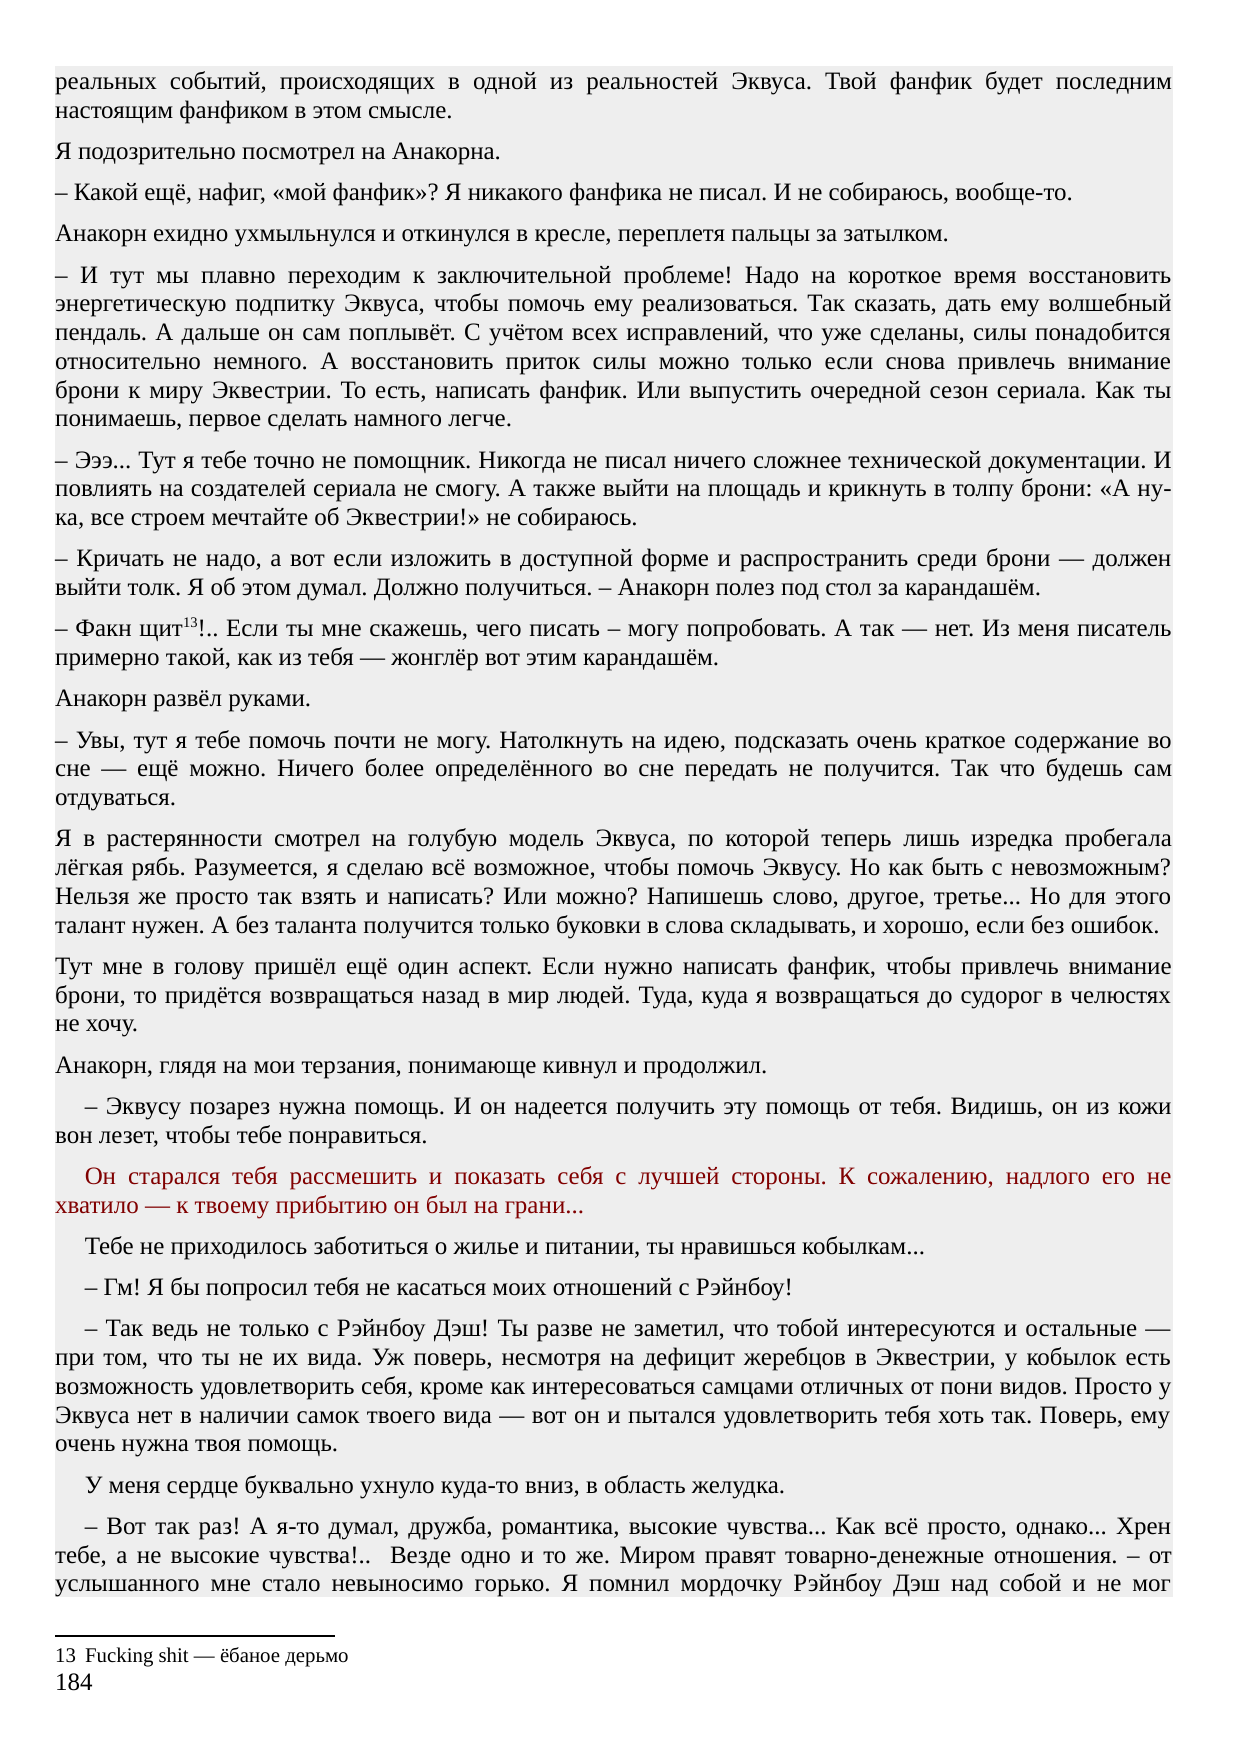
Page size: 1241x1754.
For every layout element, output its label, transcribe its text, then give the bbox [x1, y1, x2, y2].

text Тут мне в голову пришёл ещё один аспект. Если нужно написать фанфик, чтобы привлечь внимание брони, то придётся возвращаться назад в мир людей. Туда, куда я возвращаться до судорог в челюстях не хочу. [55, 951, 1173, 1037]
text – Гм! Я бы попросил тебя не касаться моих отношений с Рэйнбоу! [55, 1272, 1173, 1301]
text Анакорн, глядя на мои терзания, понимающе кивнул и продолжил. [55, 1050, 1173, 1078]
text Я подозрительно посмотрел на Анакорна. [55, 136, 1173, 165]
text реальных событий, происходящих в одной из реальностей Эквуса. Твой фанфик будет последним настоящим фанфиком в этом смысле. [55, 66, 1173, 123]
text У меня сердце буквально ухнуло куда-то вниз, в область желудка. [55, 1470, 1173, 1498]
text – Эээ... Тут я тебе точно не помощник. Никогда не писал ничего сложнее технической документации. И повлиять на создателей сериала не смогу. А также выйти на площадь и крикнуть в толпу брони: «А ну-ка, все строем мечтайте об Эквестрии!» не собираюсь. [55, 445, 1173, 531]
text Я в растерянности смотрел на голубую модель Эквуса, по которой теперь лишь изредка пробегала лёгкая рябь. Разумеется, я сделаю всё возможное, чтобы помочь Эквусу. Но как быть с невозможным? Нельзя же просто так взять и написать? Или можно? Напишешь слово, другое, третье... Но для этого талант нужен. А без таланта получится только буковки в слова складывать, и хорошо, если без ошибок. [55, 823, 1173, 938]
text – И тут мы плавно переходим к заключительной проблеме! Надо на короткое время восстановить энергетическую подпитку Эквуса, чтобы помочь ему реализоваться. Так сказать, дать ему волшебный пендаль. А дальше он сам поплывёт. С учётом всех исправлений, что уже сделаны, силы понадобится относительно немного. А восстановить приток силы можно только если снова привлечь внимание брони к миру Эквестрии. То есть, написать фанфик. Или выпустить очередной сезон сериала. Как ты понимаешь, первое сделать намного легче. [55, 260, 1173, 432]
text Анакорн развёл руками. [55, 683, 1173, 712]
text – Вот так раз! А я-то думал, дружба, романтика, высокие чувства... Как всё просто, однако... Хрен тебе, а не высокие чувства!.. Везде одно и то же. Миром правят товарно-денежные отношения. – от услышанного мне стало невыносимо горько. Я помнил мордочку Рэйнбоу Дэш над собой и не мог [55, 1511, 1173, 1597]
text – Так ведь не только с Рэйнбоу Дэш! Ты разве не заметил, что тобой интересуются и остальные — при том, что ты не их вида. Уж поверь, несмотря на дефицит жеребцов в Эквестрии, у кобылок есть возможность удовлетворить себя, кроме как интересоваться самцами отличных от пони видов. Просто у Эквуса нет в наличии самок твоего вида — вот он и пытался удовлетворить тебя хоть так. Поверь, ему очень нужна твоя помощь. [55, 1313, 1173, 1457]
text Fucking shit — ёбаное дерьмо [55, 1642, 1173, 1667]
text – Какой ещё, нафиг, «мой фанфик»? Я никакого фанфика не писал. И не собираюсь, вообще-то. [55, 177, 1173, 206]
text – Факн щит!.. Если ты мне скажешь, чего писать – могу попробовать. А так — нет. Из меня писатель примерно такой, как из тебя — жонглёр вот этим карандашём. [55, 613, 1173, 671]
text – Кричать не надо, а вот если изложить в доступной форме и распространить среди брони — должен выйти толк. Я об этом думал. Должно получиться. – Анакорн полез под стол за карандашём. [55, 543, 1173, 601]
text Он старался тебя рассмешить и показать себя с лучшей стороны. К сожалению, надлого его не хватило — к твоему прибытию он был на грани... [55, 1161, 1173, 1218]
text Тебе не приходилось заботиться о жилье и питании, ты нравишься кобылкам... [55, 1231, 1173, 1260]
text – Эквусу позарез нужна помощь. И он надеется получить эту помощь от тебя. Видишь, он из кожи вон лезет, чтобы тебе понравиться. [55, 1091, 1173, 1148]
text Анакорн ехидно ухмыльнулся и откинулся в кресле, переплетя пальцы за затылком. [55, 218, 1173, 247]
text – Увы, тут я тебе помочь почти не могу. Натолкнуть на идею, подсказать очень краткое содержание во сне — ещё можно. Ничего более определённого во сне передать не получится. Так что будешь сам отдуваться. [55, 725, 1173, 811]
